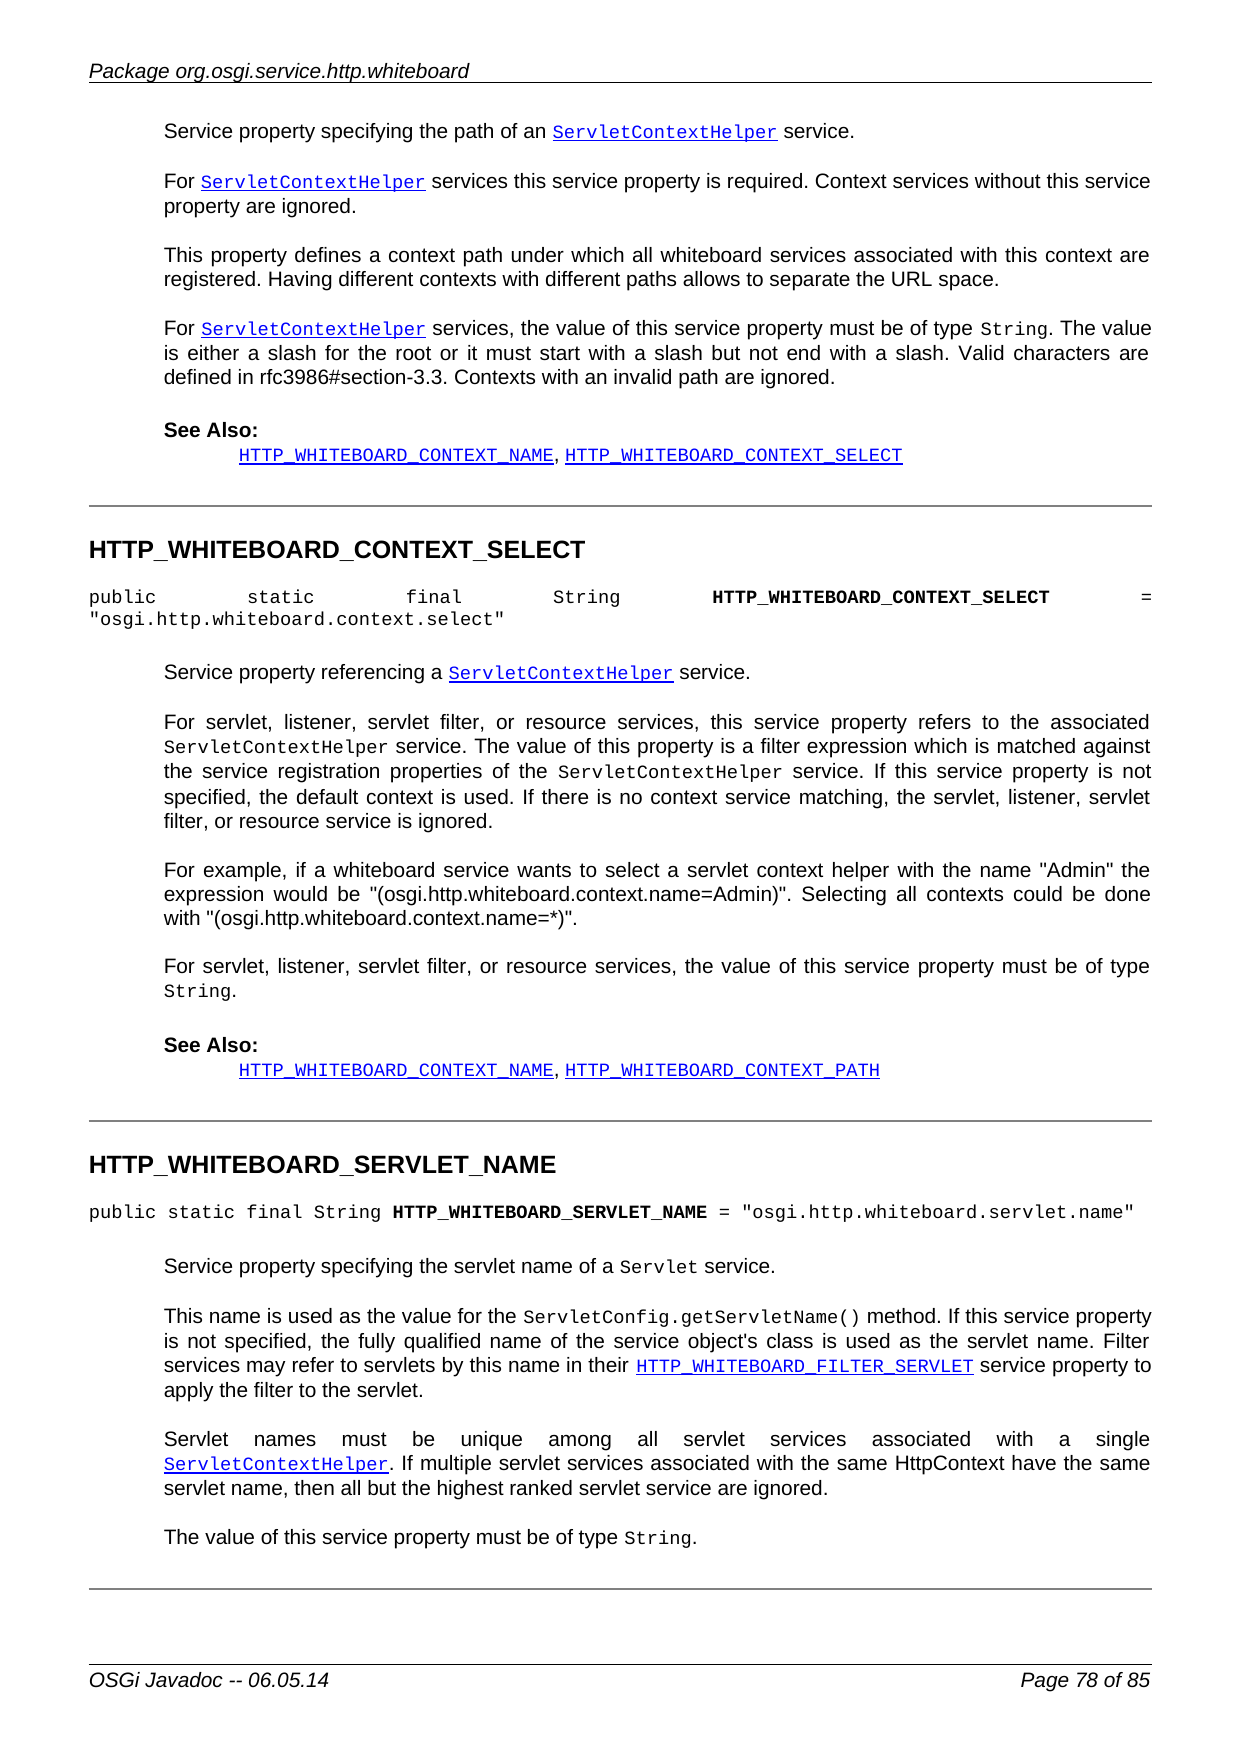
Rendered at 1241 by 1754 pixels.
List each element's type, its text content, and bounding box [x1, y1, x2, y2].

text This property defines a context path under which all whiteboard services associated with this context are registered. Having different contexts with different paths allows to separate the URL space. [163, 243, 1152, 291]
text public static final String HTTP_WHITEBOARD_CONTEXT_SELECT = "osgi.http.whiteboard.context.select" [88, 588, 1152, 631]
text For ServletContextHelper services this service property is required. Context services without this service property are ignored. [163, 169, 1152, 218]
text The value of this service property must be of type String. [163, 1525, 1152, 1550]
subtitle HTTP_WHITEBOARD_CONTEXT_SELECT [88, 535, 1152, 564]
text HTTP_WHITEBOARD_CONTEXT_NAME, HTTP_WHITEBOARD_CONTEXT_PATH [238, 1057, 1152, 1082]
text See Also: [163, 418, 1152, 442]
text Service property specifying the servlet name of a Servlet service. [163, 1253, 1152, 1279]
text For servlet, listener, servlet filter, or resource services, the value of this service property must be of type String. [163, 954, 1152, 1003]
text Service property specifying the path of an ServletContextHelper service. [163, 118, 1152, 144]
text This name is used as the value for the ServletConfig.getServletName() method. If this service property is not specified, the fully qualified name of the service object's class is used as the servlet name. Filter services may refer to servlets by this name in their HTTP_WHITEBOARD_FILTER_SERVLET service property to apply the filter to the servlet. [163, 1304, 1152, 1402]
text For ServletContextHelper services, the value of this service property must be of type String. The value is either a slash for the root or it must start with a slash but not end with a slash. Valid characters are defined in rfc3986#section-3.3. Contexts with an invalid path are ignored. [163, 316, 1152, 389]
text HTTP_WHITEBOARD_CONTEXT_NAME, HTTP_WHITEBOARD_CONTEXT_SELECT [238, 442, 1152, 467]
text See Also: [163, 1033, 1152, 1057]
text public static final String HTTP_WHITEBOARD_SERVLET_NAME = "osgi.http.whiteboard.servlet.name" [88, 1203, 1152, 1224]
text For example, if a whiteboard service wants to select a servlet context helper with the name "Admin" the expression would be "(osgi.http.whiteboard.context.name=Admin)". Selecting all contexts could be done with "(osgi.http.whiteboard.context.name=*)". [163, 857, 1152, 929]
text Service property referencing a ServletContextHelper service. [163, 660, 1152, 685]
subtitle HTTP_WHITEBOARD_SERVLET_NAME [88, 1150, 1152, 1179]
text For servlet, listener, servlet filter, or resource services, this service property refers to the associated ServletContextHelper service. The value of this property is a filter expression which is matched against the service registration properties of the ServletContextHelper service. If this service property is not specified, the default context is used. If there is no context service matching, the servlet, listener, servlet filter, or resource service is ignored. [163, 710, 1152, 832]
text Servlet names must be unique among all servlet services associated with a single ServletContextHelper. If multiple servlet services associated with the same HttpContext have the same servlet name, then all but the highest ranked servlet service are ignored. [163, 1427, 1152, 1500]
